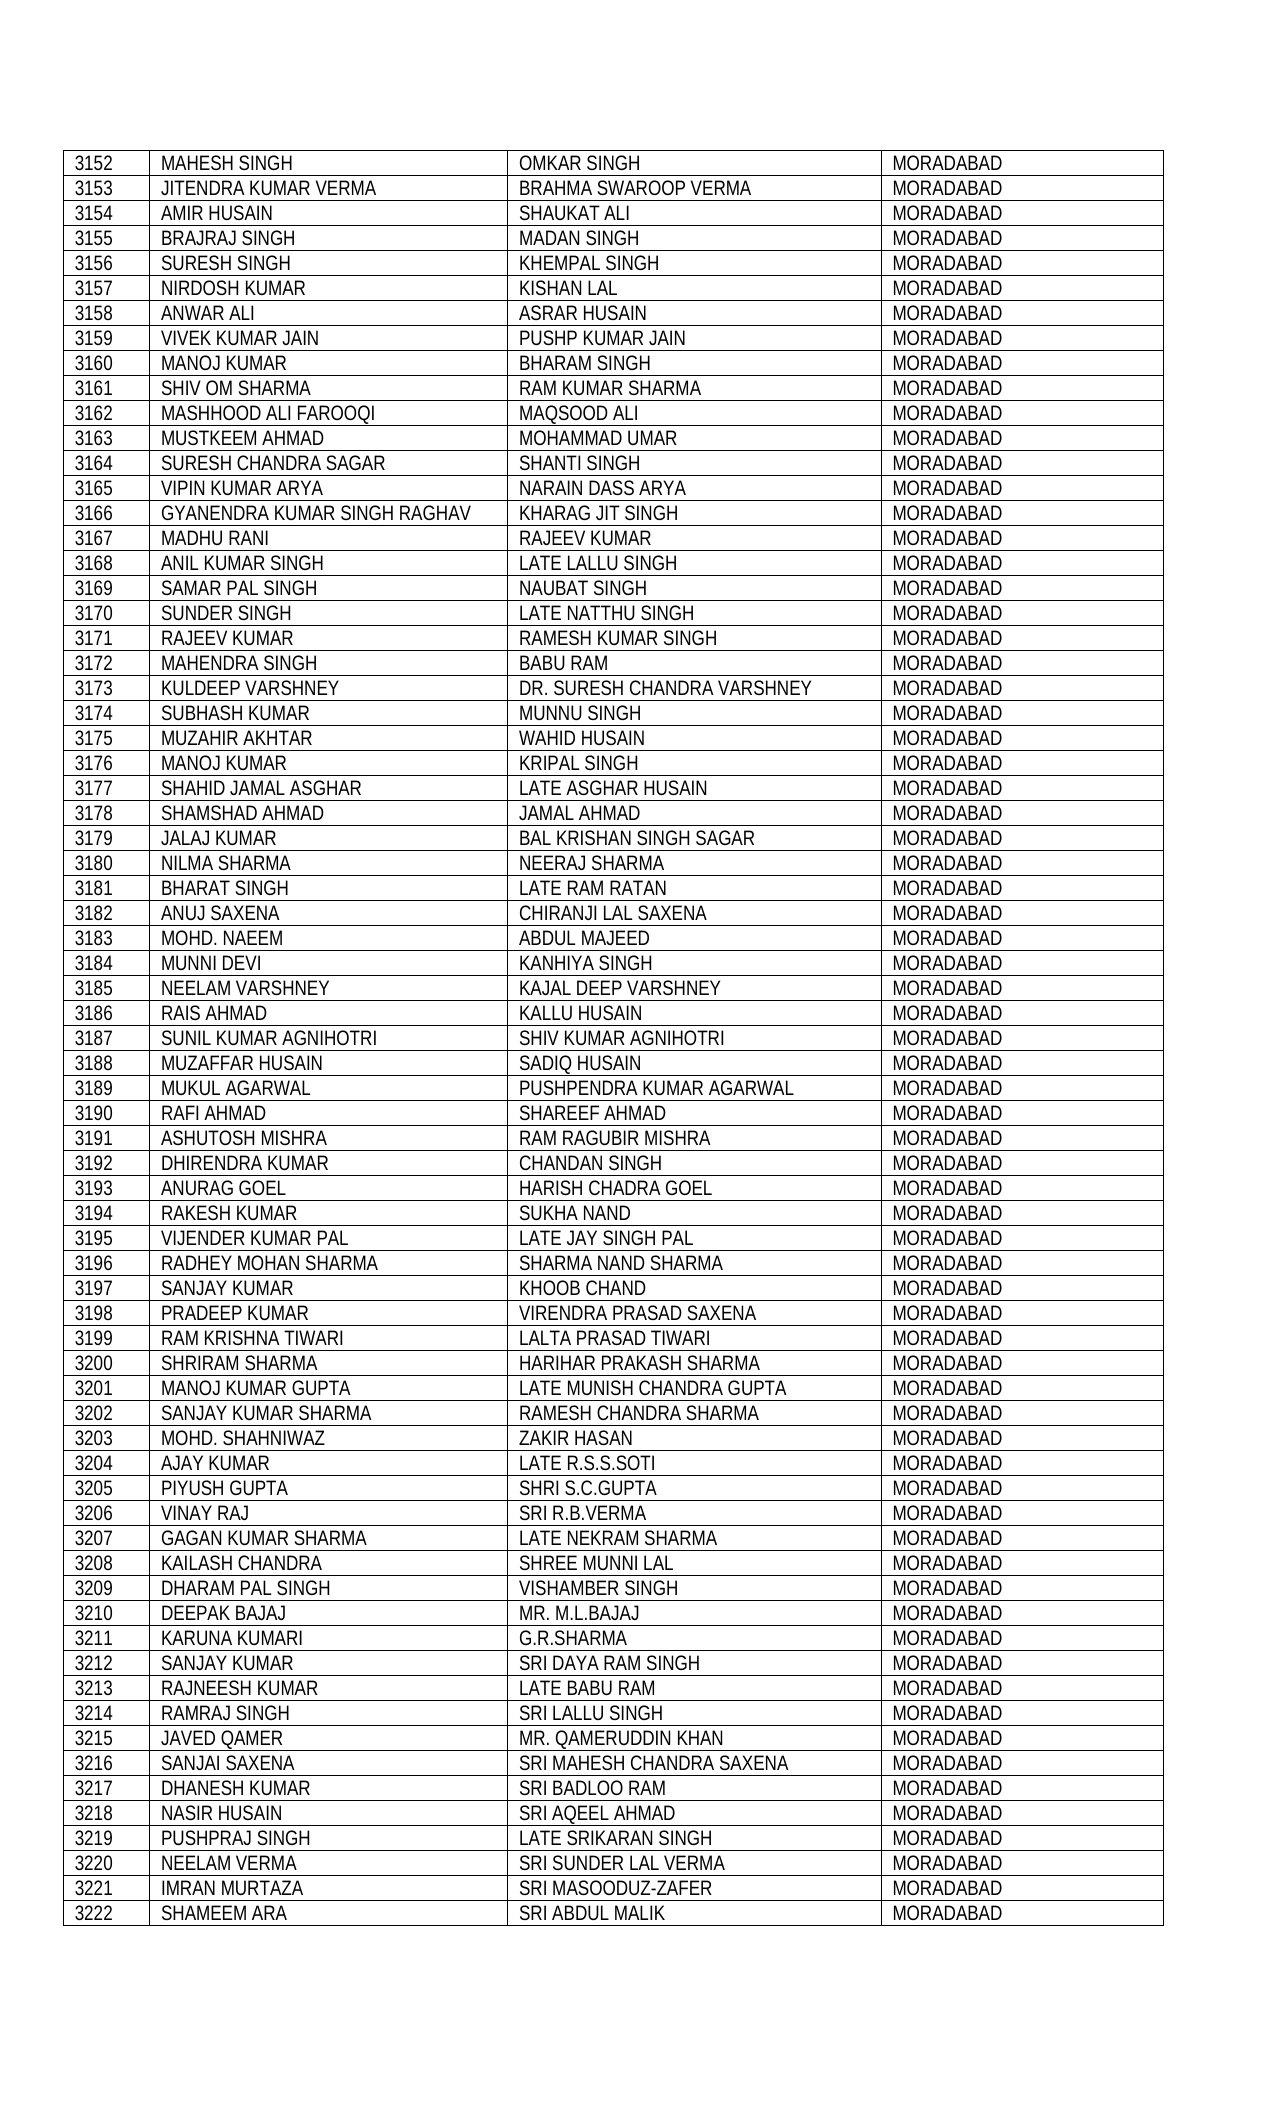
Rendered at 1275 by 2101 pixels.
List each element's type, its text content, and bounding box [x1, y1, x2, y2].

table_cell NARAIN DASS ARYA [508, 476, 881, 500]
table_cell MORADABAD [882, 1576, 1163, 1600]
table_cell KARUNA KUMARI [150, 1626, 507, 1650]
table_cell 3171 [64, 626, 149, 650]
table_cell RAIS AHMAD [150, 1001, 507, 1025]
table_cell MUZAFFAR HUSAIN [150, 1051, 507, 1075]
table_cell 3160 [64, 351, 149, 375]
table_cell MORADABAD [882, 1751, 1163, 1775]
table_cell MORADABAD [882, 1426, 1163, 1450]
table_cell AJAY KUMAR [150, 1451, 507, 1475]
table_cell MORADABAD [882, 926, 1163, 950]
table_cell 3166 [64, 501, 149, 525]
table_cell 3172 [64, 651, 149, 675]
table_cell MORADABAD [882, 1226, 1163, 1250]
table_cell VINAY RAJ [150, 1501, 507, 1525]
table_cell BHARAT SINGH [150, 876, 507, 900]
table_cell MANOJ KUMAR [150, 351, 507, 375]
table_cell MORADABAD [882, 1476, 1163, 1500]
table_cell NILMA SHARMA [150, 851, 507, 875]
table_cell SUKHA NAND [508, 1201, 881, 1225]
table_cell BRAJRAJ SINGH [150, 226, 507, 250]
table_cell 3216 [64, 1751, 149, 1775]
table_cell SHRI S.C.GUPTA [508, 1476, 881, 1500]
table_cell MORADABAD [882, 201, 1163, 225]
table_cell MORADABAD [882, 1551, 1163, 1575]
table_cell RAMESH KUMAR SINGH [508, 626, 881, 650]
table_cell MORADABAD [882, 476, 1163, 500]
table_cell 3187 [64, 1026, 149, 1050]
table_cell 3173 [64, 676, 149, 700]
table_cell MUKUL AGARWAL [150, 1076, 507, 1100]
table_cell 3153 [64, 176, 149, 200]
table_cell 3199 [64, 1326, 149, 1350]
table_cell MUNNI DEVI [150, 951, 507, 975]
table_cell 3222 [64, 1901, 149, 1925]
table_cell MANOJ KUMAR [150, 751, 507, 775]
table_cell 3192 [64, 1151, 149, 1175]
table_cell 3186 [64, 1001, 149, 1025]
table_cell 3176 [64, 751, 149, 775]
table_cell GAGAN KUMAR SHARMA [150, 1526, 507, 1550]
table_cell MOHAMMAD UMAR [508, 426, 881, 450]
table_cell SHAMEEM ARA [150, 1901, 507, 1925]
table_cell MORADABAD [882, 1651, 1163, 1675]
table_cell 3203 [64, 1426, 149, 1450]
table_cell 3202 [64, 1401, 149, 1425]
table_cell SRI AQEEL AHMAD [508, 1801, 881, 1825]
table_cell MOHD. NAEEM [150, 926, 507, 950]
table_cell OMKAR SINGH [508, 151, 881, 175]
table_cell JITENDRA KUMAR VERMA [150, 176, 507, 200]
table_cell 3159 [64, 326, 149, 350]
table_cell 3210 [64, 1601, 149, 1625]
table_cell MORADABAD [882, 1776, 1163, 1800]
table_cell 3208 [64, 1551, 149, 1575]
table_cell NAUBAT SINGH [508, 576, 881, 600]
table_cell RAKESH KUMAR [150, 1201, 507, 1225]
table_cell SHAUKAT ALI [508, 201, 881, 225]
table_cell G.R.SHARMA [508, 1626, 881, 1650]
table_cell 3183 [64, 926, 149, 950]
table_cell ANURAG GOEL [150, 1176, 507, 1200]
table_cell SRI SUNDER LAL VERMA [508, 1851, 881, 1875]
table_cell SANJAY KUMAR [150, 1276, 507, 1300]
table_cell MORADABAD [882, 501, 1163, 525]
table_cell 3190 [64, 1101, 149, 1125]
table_cell SRI MAHESH CHANDRA SAXENA [508, 1751, 881, 1775]
table_cell MORADABAD [882, 1601, 1163, 1625]
table_cell MORADABAD [882, 951, 1163, 975]
table_cell MORADABAD [882, 826, 1163, 850]
table_cell 3156 [64, 251, 149, 275]
table_cell BRAHMA SWAROOP VERMA [508, 176, 881, 200]
table_cell MORADABAD [882, 1001, 1163, 1025]
table_cell DHIRENDRA KUMAR [150, 1151, 507, 1175]
table_cell CHIRANJI LAL SAXENA [508, 901, 881, 925]
table_cell MADHU RANI [150, 526, 507, 550]
table_cell KHEMPAL SINGH [508, 251, 881, 275]
table_cell KANHIYA SINGH [508, 951, 881, 975]
table_cell 3198 [64, 1301, 149, 1325]
table_cell MORADABAD [882, 1451, 1163, 1475]
table_cell RAM RAGUBIR MISHRA [508, 1126, 881, 1150]
table_cell BAL KRISHAN SINGH SAGAR [508, 826, 881, 850]
table_cell SANJAI SAXENA [150, 1751, 507, 1775]
table_cell 3178 [64, 801, 149, 825]
table_cell MORADABAD [882, 376, 1163, 400]
table_cell RAFI AHMAD [150, 1101, 507, 1125]
table_cell BHARAM SINGH [508, 351, 881, 375]
table_cell SHANTI SINGH [508, 451, 881, 475]
table_cell MAQSOOD ALI [508, 401, 881, 425]
table_cell NEELAM VERMA [150, 1851, 507, 1875]
table_cell LALTA PRASAD TIWARI [508, 1326, 881, 1350]
table_cell 3161 [64, 376, 149, 400]
table_cell 3214 [64, 1701, 149, 1725]
table_cell MASHHOOD ALI FAROOQI [150, 401, 507, 425]
table_cell 3177 [64, 776, 149, 800]
table_cell JAMAL AHMAD [508, 801, 881, 825]
table_cell MORADABAD [882, 726, 1163, 750]
table_cell ZAKIR HASAN [508, 1426, 881, 1450]
table_cell MORADABAD [882, 526, 1163, 550]
table_cell RAJNEESH KUMAR [150, 1676, 507, 1700]
table_cell MORADABAD [882, 176, 1163, 200]
table_cell 3165 [64, 476, 149, 500]
table_cell PIYUSH GUPTA [150, 1476, 507, 1500]
table_cell SUNDER SINGH [150, 601, 507, 625]
table_cell MORADABAD [882, 1876, 1163, 1900]
table_cell NASIR HUSAIN [150, 1801, 507, 1825]
table_cell SHAHID JAMAL ASGHAR [150, 776, 507, 800]
table_cell 3193 [64, 1176, 149, 1200]
table_cell MORADABAD [882, 326, 1163, 350]
table_cell SRI DAYA RAM SINGH [508, 1651, 881, 1675]
table_cell LATE ASGHAR HUSAIN [508, 776, 881, 800]
table_cell 3185 [64, 976, 149, 1000]
table_cell CHANDAN SINGH [508, 1151, 881, 1175]
table_cell SANJAY KUMAR [150, 1651, 507, 1675]
table_cell PUSHPENDRA KUMAR AGARWAL [508, 1076, 881, 1100]
table_cell ASHUTOSH MISHRA [150, 1126, 507, 1150]
table_cell MORADABAD [882, 1076, 1163, 1100]
table_cell RAMRAJ SINGH [150, 1701, 507, 1725]
table_cell MAHESH SINGH [150, 151, 507, 175]
table_cell MORADABAD [882, 1301, 1163, 1325]
table_cell MORADABAD [882, 551, 1163, 575]
table_cell PRADEEP KUMAR [150, 1301, 507, 1325]
table_cell BABU RAM [508, 651, 881, 675]
table_cell 3180 [64, 851, 149, 875]
table_cell MORADABAD [882, 976, 1163, 1000]
table_cell MORADABAD [882, 351, 1163, 375]
table_cell SRI BADLOO RAM [508, 1776, 881, 1800]
table_cell NEERAJ SHARMA [508, 851, 881, 875]
table_cell SADIQ HUSAIN [508, 1051, 881, 1075]
table_cell KHOOB CHAND [508, 1276, 881, 1300]
table_cell ANIL KUMAR SINGH [150, 551, 507, 575]
table_cell MORADABAD [882, 1826, 1163, 1850]
table_cell DHANESH KUMAR [150, 1776, 507, 1800]
table_cell LATE MUNISH CHANDRA GUPTA [508, 1376, 881, 1400]
table_cell ANUJ SAXENA [150, 901, 507, 925]
table_cell NIRDOSH KUMAR [150, 276, 507, 300]
table_cell MR. M.L.BAJAJ [508, 1601, 881, 1625]
table_cell MORADABAD [882, 1176, 1163, 1200]
table_cell GYANENDRA KUMAR SINGH RAGHAV [150, 501, 507, 525]
table_cell MORADABAD [882, 451, 1163, 475]
table_cell LATE R.S.S.SOTI [508, 1451, 881, 1475]
table_cell SRI MASOODUZ-ZAFER [508, 1876, 881, 1900]
table_cell 3179 [64, 826, 149, 850]
table_cell MUSTKEEM AHMAD [150, 426, 507, 450]
table_cell MORADABAD [882, 1251, 1163, 1275]
table_cell KRIPAL SINGH [508, 751, 881, 775]
table_cell LATE NATTHU SINGH [508, 601, 881, 625]
table_cell KULDEEP VARSHNEY [150, 676, 507, 700]
table_cell PUSHPRAJ SINGH [150, 1826, 507, 1850]
table_cell 3211 [64, 1626, 149, 1650]
table_cell SRI ABDUL MALIK [508, 1901, 881, 1925]
table_cell NEELAM VARSHNEY [150, 976, 507, 1000]
table_cell 3207 [64, 1526, 149, 1550]
table_cell 3155 [64, 226, 149, 250]
table_cell 3164 [64, 451, 149, 475]
table_cell MORADABAD [882, 701, 1163, 725]
table_cell 3200 [64, 1351, 149, 1375]
table_cell MORADABAD [882, 1701, 1163, 1725]
table_cell 3189 [64, 1076, 149, 1100]
table_cell SANJAY KUMAR SHARMA [150, 1401, 507, 1425]
table_cell 3158 [64, 301, 149, 325]
table_cell AMIR HUSAIN [150, 201, 507, 225]
table_cell 3157 [64, 276, 149, 300]
table_cell KALLU HUSAIN [508, 1001, 881, 1025]
table_cell SURESH SINGH [150, 251, 507, 275]
table_cell MORADABAD [882, 1801, 1163, 1825]
table_cell SRI LALLU SINGH [508, 1701, 881, 1725]
table_cell 3196 [64, 1251, 149, 1275]
table_cell LATE BABU RAM [508, 1676, 881, 1700]
table_cell MORADABAD [882, 151, 1163, 175]
table_cell MANOJ KUMAR GUPTA [150, 1376, 507, 1400]
table_cell SUNIL KUMAR AGNIHOTRI [150, 1026, 507, 1050]
table_cell LATE LALLU SINGH [508, 551, 881, 575]
table_cell RAJEEV KUMAR [150, 626, 507, 650]
table_cell SURESH CHANDRA SAGAR [150, 451, 507, 475]
table_cell MORADABAD [882, 1126, 1163, 1150]
table_cell MORADABAD [882, 1051, 1163, 1075]
table_cell MORADABAD [882, 1401, 1163, 1425]
table_cell MORADABAD [882, 1901, 1163, 1925]
table_cell SHRIRAM SHARMA [150, 1351, 507, 1375]
table_cell MUNNU SINGH [508, 701, 881, 725]
table_cell MORADABAD [882, 1676, 1163, 1700]
table_cell 3201 [64, 1376, 149, 1400]
table_cell 3170 [64, 601, 149, 625]
table_cell PUSHP KUMAR JAIN [508, 326, 881, 350]
table_cell 3188 [64, 1051, 149, 1075]
table_cell LATE NEKRAM SHARMA [508, 1526, 881, 1550]
table_cell DHARAM PAL SINGH [150, 1576, 507, 1600]
table_cell 3221 [64, 1876, 149, 1900]
table_cell MAHENDRA SINGH [150, 651, 507, 675]
table_cell RAM KUMAR SHARMA [508, 376, 881, 400]
table_cell MORADABAD [882, 301, 1163, 325]
table_cell VIJENDER KUMAR PAL [150, 1226, 507, 1250]
table_cell 3175 [64, 726, 149, 750]
table_cell SRI R.B.VERMA [508, 1501, 881, 1525]
table_cell 3212 [64, 1651, 149, 1675]
table_cell SHAREEF AHMAD [508, 1101, 881, 1125]
table_cell 3184 [64, 951, 149, 975]
table_cell 3213 [64, 1676, 149, 1700]
table_cell MORADABAD [882, 1326, 1163, 1350]
table_cell 3220 [64, 1851, 149, 1875]
table_cell KAJAL DEEP VARSHNEY [508, 976, 881, 1000]
table_cell MORADABAD [882, 876, 1163, 900]
table_cell RAM KRISHNA TIWARI [150, 1326, 507, 1350]
table_cell MORADABAD [882, 1501, 1163, 1525]
table_cell MORADABAD [882, 801, 1163, 825]
table_cell 3205 [64, 1476, 149, 1500]
table_cell 3197 [64, 1276, 149, 1300]
table_cell DR. SURESH CHANDRA VARSHNEY [508, 676, 881, 700]
table_cell SHREE MUNNI LAL [508, 1551, 881, 1575]
table_cell MORADABAD [882, 751, 1163, 775]
table_cell MORADABAD [882, 276, 1163, 300]
table_cell 3206 [64, 1501, 149, 1525]
table_cell MORADABAD [882, 1276, 1163, 1300]
table_cell 3217 [64, 1776, 149, 1800]
table_cell MORADABAD [882, 1526, 1163, 1550]
table_cell MR. QAMERUDDIN KHAN [508, 1726, 881, 1750]
table_cell KHARAG JIT SINGH [508, 501, 881, 525]
table_cell 3195 [64, 1226, 149, 1250]
table_cell MORADABAD [882, 601, 1163, 625]
table_cell MUZAHIR AKHTAR [150, 726, 507, 750]
table_cell 3219 [64, 1826, 149, 1850]
table_cell 3152 [64, 151, 149, 175]
table_cell LATE SRIKARAN SINGH [508, 1826, 881, 1850]
table_cell MORADABAD [882, 901, 1163, 925]
table_cell RADHEY MOHAN SHARMA [150, 1251, 507, 1275]
table_cell MORADABAD [882, 426, 1163, 450]
table_cell DEEPAK BAJAJ [150, 1601, 507, 1625]
table_cell MORADABAD [882, 776, 1163, 800]
table_cell 3167 [64, 526, 149, 550]
table_cell 3168 [64, 551, 149, 575]
table_cell MORADABAD [882, 226, 1163, 250]
table_cell MORADABAD [882, 651, 1163, 675]
table_cell MORADABAD [882, 576, 1163, 600]
table_cell 3169 [64, 576, 149, 600]
table_cell MORADABAD [882, 676, 1163, 700]
table_cell SHIV KUMAR AGNIHOTRI [508, 1026, 881, 1050]
table_cell HARISH CHADRA GOEL [508, 1176, 881, 1200]
table_cell VIRENDRA PRASAD SAXENA [508, 1301, 881, 1325]
table_cell LATE JAY SINGH PAL [508, 1226, 881, 1250]
table_cell 3162 [64, 401, 149, 425]
table_cell LATE RAM RATAN [508, 876, 881, 900]
table_cell RAJEEV KUMAR [508, 526, 881, 550]
table_cell 3218 [64, 1801, 149, 1825]
table_cell HARIHAR PRAKASH SHARMA [508, 1351, 881, 1375]
table_cell IMRAN MURTAZA [150, 1876, 507, 1900]
table_cell JAVED QAMER [150, 1726, 507, 1750]
table_cell ASRAR HUSAIN [508, 301, 881, 325]
table_cell MORADABAD [882, 1351, 1163, 1375]
table_cell MORADABAD [882, 1026, 1163, 1050]
table_cell MORADABAD [882, 401, 1163, 425]
table_cell MORADABAD [882, 1376, 1163, 1400]
table_cell MORADABAD [882, 1201, 1163, 1225]
table_cell SHARMA NAND SHARMA [508, 1251, 881, 1275]
table_cell MADAN SINGH [508, 226, 881, 250]
table_cell RAMESH CHANDRA SHARMA [508, 1401, 881, 1425]
table_cell KAILASH CHANDRA [150, 1551, 507, 1575]
table_cell WAHID HUSAIN [508, 726, 881, 750]
table_cell 3215 [64, 1726, 149, 1750]
table_cell MORADABAD [882, 1151, 1163, 1175]
table_cell MORADABAD [882, 1626, 1163, 1650]
table_cell SHIV OM SHARMA [150, 376, 507, 400]
table_cell VISHAMBER SINGH [508, 1576, 881, 1600]
table_cell 3209 [64, 1576, 149, 1600]
table_cell MORADABAD [882, 251, 1163, 275]
table_cell MOHD. SHAHNIWAZ [150, 1426, 507, 1450]
table_cell ABDUL MAJEED [508, 926, 881, 950]
table_cell SUBHASH KUMAR [150, 701, 507, 725]
table_cell 3163 [64, 426, 149, 450]
table_cell JALAJ KUMAR [150, 826, 507, 850]
table_cell 3194 [64, 1201, 149, 1225]
table_cell SHAMSHAD AHMAD [150, 801, 507, 825]
table_cell 3181 [64, 876, 149, 900]
table_cell VIPIN KUMAR ARYA [150, 476, 507, 500]
table_cell MORADABAD [882, 1851, 1163, 1875]
table_cell MORADABAD [882, 626, 1163, 650]
table_cell 3174 [64, 701, 149, 725]
table_cell MORADABAD [882, 1101, 1163, 1125]
table_cell ANWAR ALI [150, 301, 507, 325]
table_cell VIVEK KUMAR JAIN [150, 326, 507, 350]
table_cell 3191 [64, 1126, 149, 1150]
table_cell MORADABAD [882, 1726, 1163, 1750]
table_cell MORADABAD [882, 851, 1163, 875]
table_cell KISHAN LAL [508, 276, 881, 300]
table_cell SAMAR PAL SINGH [150, 576, 507, 600]
table_cell 3182 [64, 901, 149, 925]
table_cell 3154 [64, 201, 149, 225]
table_cell 3204 [64, 1451, 149, 1475]
